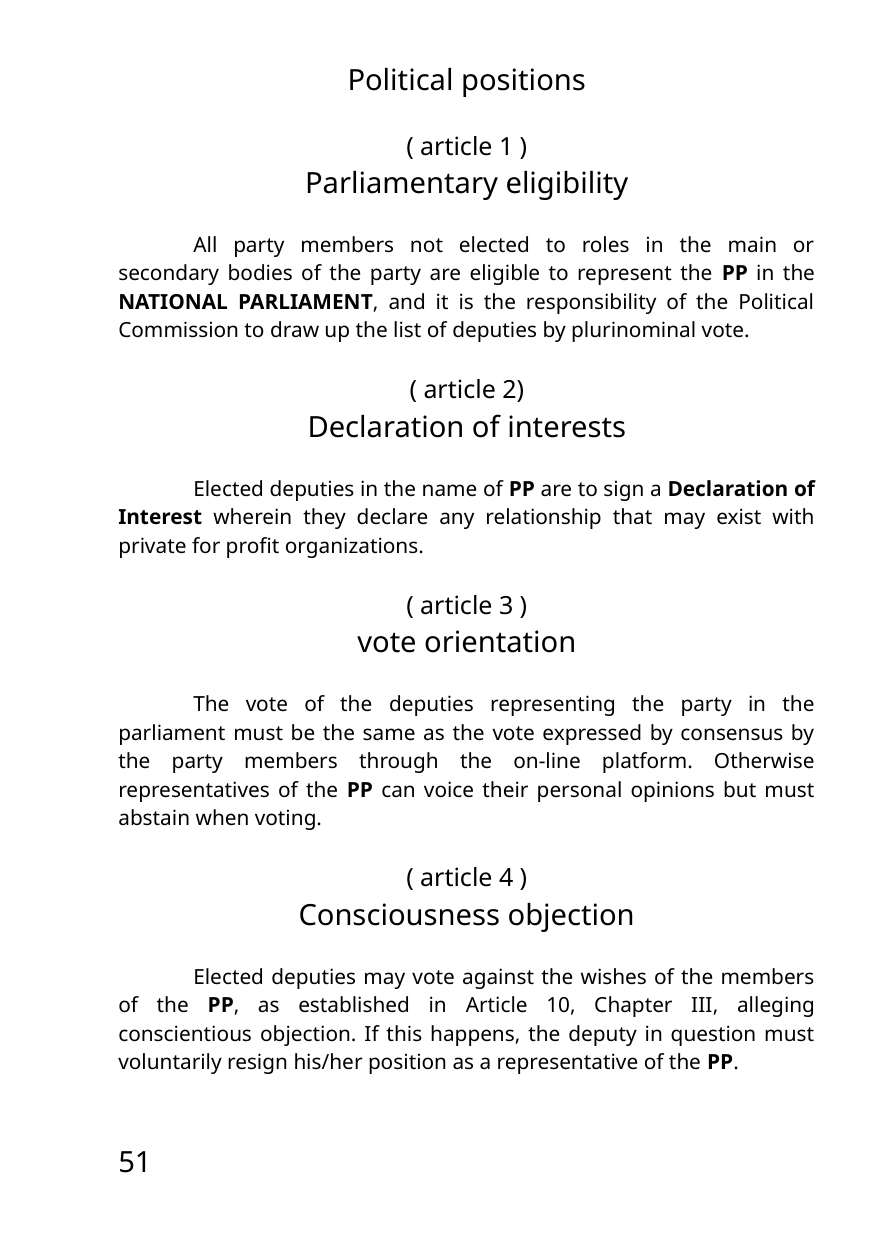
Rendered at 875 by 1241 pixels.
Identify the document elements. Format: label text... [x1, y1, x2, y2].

text ( article 4 ) [118, 860, 815, 894]
text ( article 1 ) [118, 128, 815, 162]
text Parliamentary eligibility [118, 162, 815, 202]
text All party members not elected to roles in the main or secondary bodies of the party are eligible to represent the PP in the NATIONAL PARLIAMENT, and it is the responsibility of the Political Commission to draw up the list of deputies by plurinominal vote. [118, 230, 815, 344]
text Declaration of interests [118, 406, 815, 446]
text ( article 3 ) [118, 588, 815, 622]
text The vote of the deputies representing the party in the parliament must be the same as the vote expressed by consensus by the party members through the on-line platform. Otherwise representatives of the PP can voice their personal opinions but must abstain when voting. [118, 689, 815, 832]
text ( article 2) [118, 372, 815, 406]
text Consciousness objection [118, 894, 815, 934]
text Elected deputies may vote against the wishes of the members of the PP, as established in Article 10, Chapter III, alleging conscientious objection. If this happens, the deputy in question must voluntarily resign his/her position as a representative of the PP. [118, 962, 815, 1076]
text Elected deputies in the name of PP are to sign a Declaration of Interest wherein they declare any relationship that may exist with private for profit organizations. [118, 474, 815, 559]
text vote orientation [118, 622, 815, 661]
